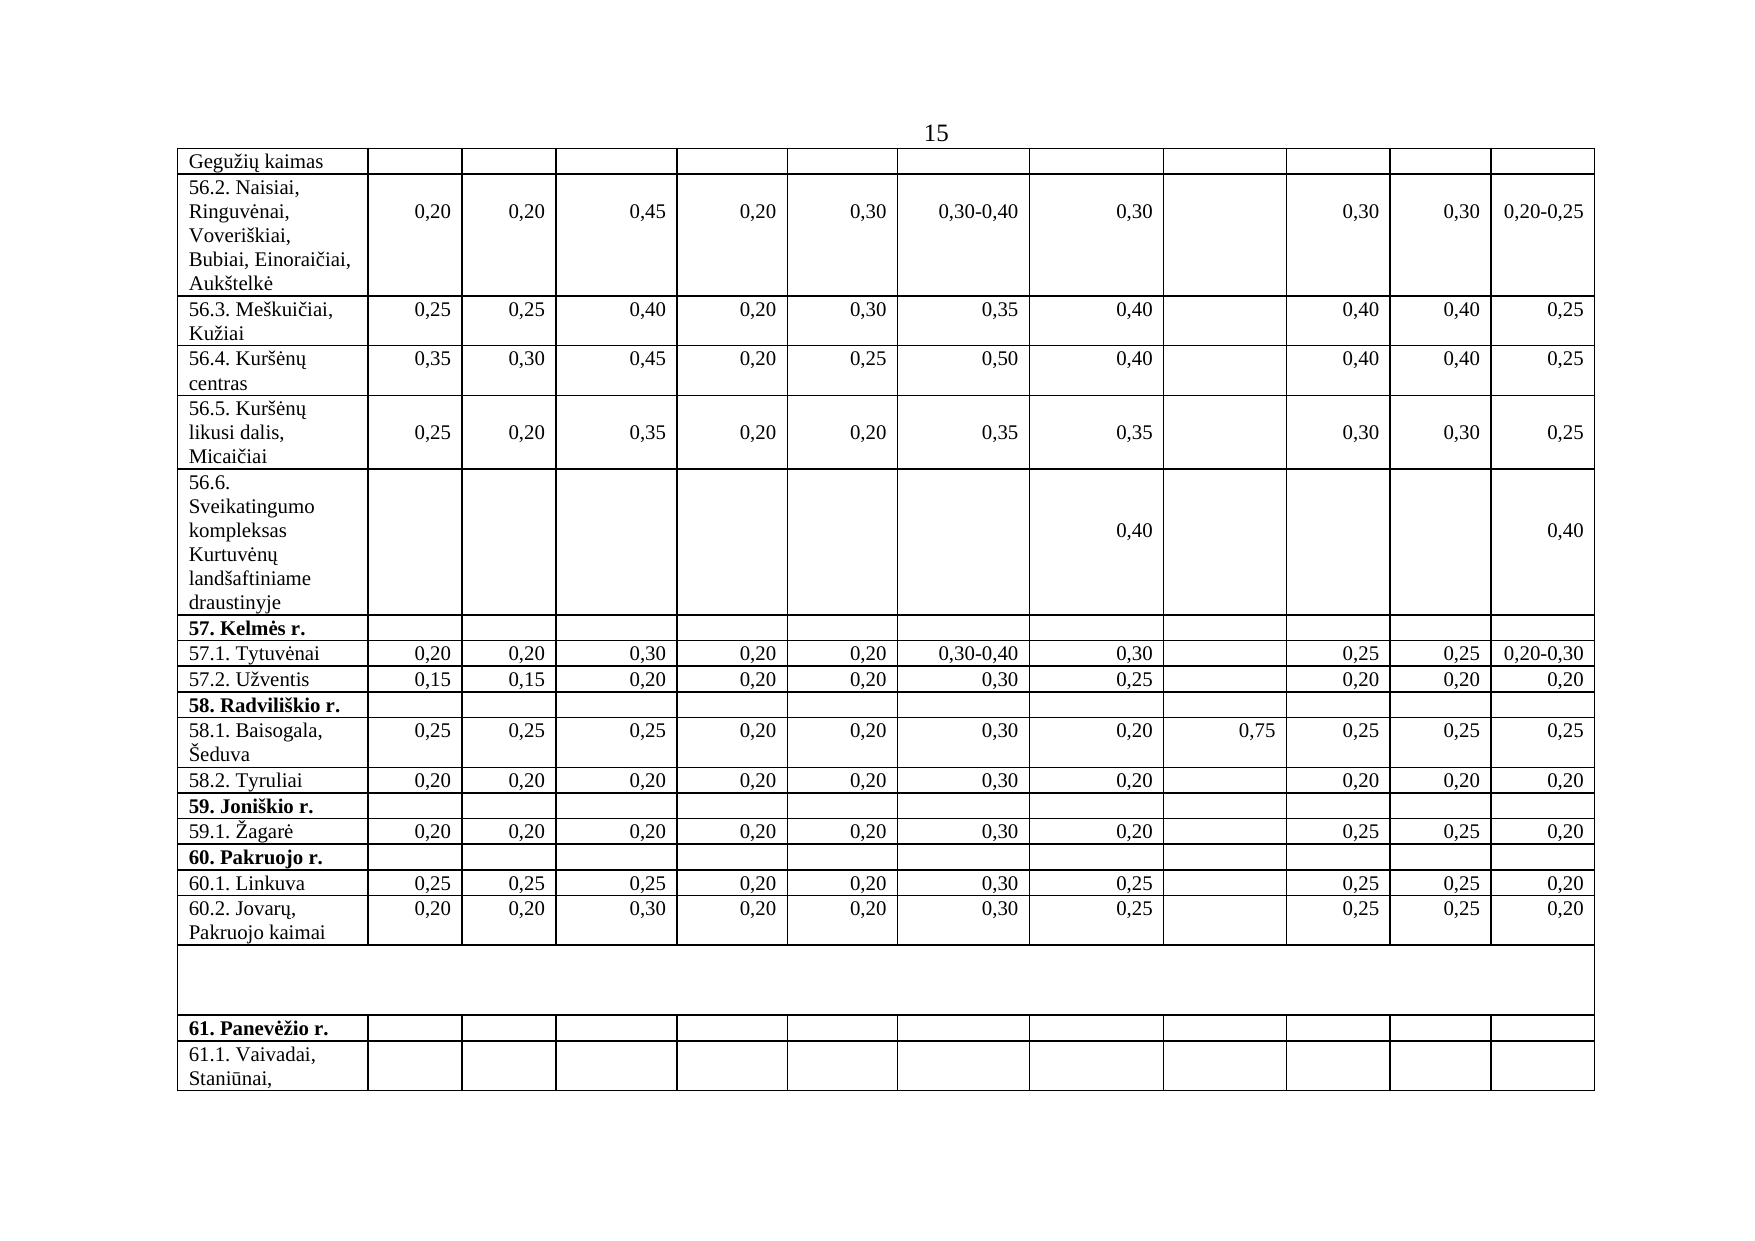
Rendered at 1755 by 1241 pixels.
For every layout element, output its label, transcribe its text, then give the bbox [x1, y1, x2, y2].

table_cell [1287, 845, 1389, 869]
table_cell 0,25 [1492, 396, 1594, 468]
table_cell 0,20 [463, 819, 555, 843]
table_cell [788, 693, 897, 717]
table_cell 0,20 [788, 871, 897, 894]
table_cell 0,20 [788, 667, 897, 691]
table_cell [1287, 1016, 1389, 1040]
table_cell [462, 946, 556, 1014]
table_cell 0,20 [788, 396, 897, 468]
table_cell 0,20 [1492, 896, 1594, 944]
table_cell [1164, 1016, 1286, 1040]
table_cell [369, 845, 461, 869]
table_cell [463, 794, 555, 818]
table_cell 0,20 [463, 768, 555, 792]
table_cell [1492, 616, 1594, 640]
table_cell [1492, 845, 1594, 869]
table_cell 56.3. Meškuičiai, Kužiai [178, 297, 367, 345]
table_cell 58.2. Tyruliai [178, 768, 367, 792]
table_cell [788, 1016, 897, 1040]
table_cell 0,25 [369, 871, 461, 894]
table_cell [1492, 1042, 1594, 1090]
table_cell [1164, 693, 1286, 717]
table_cell [678, 149, 787, 173]
table_cell [556, 946, 677, 1014]
table_cell 0,25 [1287, 819, 1389, 843]
table_cell Gegužių kaimas [178, 149, 367, 173]
table_cell 0,20 [678, 346, 787, 394]
table_cell [368, 946, 462, 1014]
table_cell [1286, 946, 1390, 1014]
table_cell [788, 1042, 897, 1090]
table_cell 0,20 [788, 641, 897, 665]
table_cell [1492, 693, 1594, 717]
table_cell 0,40 [1030, 346, 1163, 394]
table_cell 0,25 [463, 871, 555, 894]
table_cell 0,20 [678, 297, 787, 345]
table_cell [463, 149, 555, 173]
table_cell [678, 1042, 787, 1090]
table_cell [1030, 149, 1163, 173]
table_cell 0,20 [1287, 768, 1389, 792]
table_cell [788, 794, 897, 818]
table_cell [557, 693, 676, 717]
table_cell 0,25 [1287, 641, 1389, 665]
table_cell 0,25 [369, 718, 461, 766]
table_cell [788, 845, 897, 869]
table_cell 0,30-0,40 [898, 175, 1029, 295]
table_cell [1492, 794, 1594, 818]
table_cell 57.1. Tytuvėnai [178, 641, 367, 665]
table_cell 58.1. Baisogala, Šeduva [178, 718, 367, 766]
table_cell [1164, 946, 1286, 1014]
table_cell [788, 470, 897, 614]
table_cell 0,40 [557, 297, 676, 345]
table_cell 0,40 [1391, 346, 1490, 394]
table_cell 0,20 [369, 896, 461, 944]
table_cell 0,30 [898, 896, 1029, 944]
table_cell [1164, 819, 1286, 843]
table_cell 0,35 [898, 396, 1029, 468]
table_cell [369, 149, 461, 173]
table_cell [1391, 616, 1490, 640]
table_cell 0,25 [369, 297, 461, 345]
table_cell 0,25 [1391, 819, 1490, 843]
table_cell 0,20 [557, 768, 676, 792]
table_cell [1164, 396, 1286, 468]
table_cell [678, 794, 787, 818]
table_cell 0,30 [788, 297, 897, 345]
table_cell [1287, 616, 1389, 640]
table_cell [1287, 470, 1389, 614]
table_cell 56.5. Kuršėnų likusi dalis, Micaičiai [178, 396, 367, 468]
table_cell 56.2. Naisiai, Ringuvėnai, Voveriškiai, Bubiai, Einoraičiai, Aukštelkė [178, 175, 367, 295]
table_cell [787, 946, 897, 1014]
table_cell 61.1. Vaivadai, Staniūnai, [178, 1042, 367, 1090]
table_cell [898, 845, 1029, 869]
table_cell 61. Panevėžio r. [178, 1016, 367, 1040]
table_cell 0,25 [1391, 896, 1490, 944]
table_cell 0,20 [369, 819, 461, 843]
table_cell 60.2. Jovarų, Pakruojo kaimai [178, 896, 367, 944]
table_cell 0,30 [1287, 175, 1389, 295]
table_cell 0,25 [369, 396, 461, 468]
table_cell 0,25 [463, 718, 555, 766]
table_cell [898, 794, 1029, 818]
table_cell [898, 149, 1029, 173]
table_cell 0,25 [1492, 718, 1594, 766]
table_cell [898, 693, 1029, 717]
table_cell 0,30 [463, 346, 555, 394]
table_cell 0,20 [678, 718, 787, 766]
table_cell [369, 1016, 461, 1040]
table_cell [1164, 794, 1286, 818]
table_cell [678, 1016, 787, 1040]
table_cell 0,25 [788, 346, 897, 394]
table_cell 0,35 [1030, 396, 1163, 468]
table_cell 0,30-0,40 [898, 641, 1029, 665]
table_cell 0,30 [1030, 175, 1163, 295]
table_cell 0,15 [463, 667, 555, 691]
table_cell 0,45 [557, 346, 676, 394]
table_cell [557, 794, 676, 818]
table_cell [678, 616, 787, 640]
table_cell 0,20 [369, 768, 461, 792]
table_cell [1030, 1042, 1163, 1090]
table_cell [1390, 946, 1491, 1014]
table_cell 0,20 [463, 896, 555, 944]
table_cell 0,20-0,30 [1492, 641, 1594, 665]
table_cell 0,30 [1391, 175, 1490, 295]
table_cell [678, 693, 787, 717]
table_cell [369, 616, 461, 640]
table_cell [1030, 794, 1163, 818]
table_cell 57.2. Užventis [178, 667, 367, 691]
table_cell 0,20 [463, 641, 555, 665]
table_cell 59.1. Žagarė [178, 819, 367, 843]
table_cell [1164, 845, 1286, 869]
table_cell 0,20 [557, 819, 676, 843]
table_cell 0,40 [1492, 470, 1594, 614]
table_cell 0,20 [1492, 819, 1594, 843]
table_cell 0,30 [898, 768, 1029, 792]
table_cell 0,20 [1492, 768, 1594, 792]
table_cell [557, 616, 676, 640]
table_cell [369, 794, 461, 818]
table_cell [463, 616, 555, 640]
table_cell [1030, 845, 1163, 869]
table_cell [557, 470, 676, 614]
table_cell [1029, 946, 1163, 1014]
table_cell [898, 1042, 1029, 1090]
table_cell [1391, 470, 1490, 614]
table_cell 0,30 [557, 641, 676, 665]
table_cell 0,35 [557, 396, 676, 468]
table_cell 0,20 [788, 896, 897, 944]
table_cell [1287, 794, 1389, 818]
table_cell 0,20 [678, 175, 787, 295]
table_cell [1391, 794, 1490, 818]
table_cell 0,15 [369, 667, 461, 691]
table_cell 0,20 [463, 175, 555, 295]
table_cell 59. Joniškio r. [178, 794, 367, 818]
table_cell 0,20 [1287, 667, 1389, 691]
table_cell [1164, 175, 1286, 295]
table_cell [788, 616, 897, 640]
table_cell 0,30 [898, 718, 1029, 766]
table_cell 0,25 [557, 871, 676, 894]
table_cell 0,25 [1391, 871, 1490, 894]
table_cell [1164, 297, 1286, 345]
table_cell 0,25 [463, 297, 555, 345]
table_cell [1164, 871, 1286, 894]
table_cell 0,25 [1287, 896, 1389, 944]
table_cell 0,25 [1391, 718, 1490, 766]
table_cell 0,20 [1030, 718, 1163, 766]
table_cell [1287, 149, 1389, 173]
table_cell 0,20 [1030, 819, 1163, 843]
table_cell 0,35 [369, 346, 461, 394]
table_cell [1391, 149, 1490, 173]
table_cell [1287, 1042, 1389, 1090]
table_cell 0,40 [1030, 297, 1163, 345]
table_cell 0,40 [1287, 297, 1389, 345]
table_cell 0,35 [898, 297, 1029, 345]
table_cell 0,20 [788, 819, 897, 843]
table_cell 0,20 [788, 768, 897, 792]
table_cell 0,20 [678, 667, 787, 691]
table_cell 57. Kelmės r. [178, 616, 367, 640]
table_cell [1164, 667, 1286, 691]
table_cell [1492, 149, 1594, 173]
table_cell [898, 470, 1029, 614]
table_cell 0,25 [1287, 871, 1389, 894]
table_cell [463, 1016, 555, 1040]
table_cell [1164, 346, 1286, 394]
table_cell 0,20 [788, 718, 897, 766]
table_cell 0,30 [898, 871, 1029, 894]
table_cell [1164, 470, 1286, 614]
table_cell [1391, 1016, 1490, 1040]
table_cell [1030, 693, 1163, 717]
table_cell [463, 845, 555, 869]
table_cell [1287, 693, 1389, 717]
table_cell 0,20 [1492, 667, 1594, 691]
table_cell [1030, 1016, 1163, 1040]
table_cell 60.1. Linkuva [178, 871, 367, 894]
table_cell [463, 693, 555, 717]
table_cell [898, 1016, 1029, 1040]
table_cell [463, 470, 555, 614]
table_cell [1391, 1042, 1490, 1090]
table_cell [369, 693, 461, 717]
table_cell [1164, 149, 1286, 173]
table_cell [1164, 896, 1286, 944]
table_cell 0,30 [1287, 396, 1389, 468]
table_cell 0,40 [1030, 470, 1163, 614]
table_cell [557, 149, 676, 173]
table_cell 0,20 [557, 667, 676, 691]
table_cell [1491, 946, 1594, 1014]
table_cell 0,25 [1030, 896, 1163, 944]
table_cell 0,20 [678, 871, 787, 894]
table_cell [369, 1042, 461, 1090]
table_cell [788, 149, 897, 173]
table_cell [557, 1016, 676, 1040]
table_cell 0,20 [1391, 667, 1490, 691]
table_cell 0,30 [788, 175, 897, 295]
table_cell 0,30 [1030, 641, 1163, 665]
table_cell [1164, 1042, 1286, 1090]
table_cell [369, 470, 461, 614]
table_cell 0,20 [1492, 871, 1594, 894]
table_cell 0,40 [1287, 346, 1389, 394]
table_cell 0,20 [1030, 768, 1163, 792]
table_cell [557, 1042, 676, 1090]
table_cell 0,20 [678, 768, 787, 792]
table_cell 58. Radviliškio r. [178, 693, 367, 717]
table_cell 0,20 [1391, 768, 1490, 792]
table_cell 0,25 [1287, 718, 1389, 766]
table_cell 0,30 [898, 667, 1029, 691]
table_cell [1164, 616, 1286, 640]
table_cell 0,20 [369, 175, 461, 295]
table_cell [1164, 768, 1286, 792]
table_cell 0,20 [678, 819, 787, 843]
table_cell 0,20 [463, 396, 555, 468]
table_cell 0,25 [1492, 346, 1594, 394]
table_cell 0,30 [557, 896, 676, 944]
table_cell 0,25 [1030, 871, 1163, 894]
table_cell [1391, 845, 1490, 869]
table_cell 0,30 [1391, 396, 1490, 468]
table_cell 0,20-0,25 [1492, 175, 1594, 295]
table_cell 0,30 [898, 819, 1029, 843]
table_cell [678, 845, 787, 869]
table_cell [1164, 641, 1286, 665]
table_cell 0,20 [678, 896, 787, 944]
table_cell [677, 946, 787, 1014]
table_cell [463, 1042, 555, 1090]
table_cell 0,50 [898, 346, 1029, 394]
table_cell 0,25 [1030, 667, 1163, 691]
table_cell 0,75 [1164, 718, 1286, 766]
table_cell 0,25 [1391, 641, 1490, 665]
table_cell [898, 616, 1029, 640]
table_cell 0,20 [678, 396, 787, 468]
table_cell 0,20 [678, 641, 787, 665]
table_cell [1030, 616, 1163, 640]
table_cell [1492, 1016, 1594, 1040]
table_cell 56.4. Kuršėnų centras [178, 346, 367, 394]
table_cell [178, 946, 368, 1014]
table_cell 0,25 [557, 718, 676, 766]
table_cell 0,20 [369, 641, 461, 665]
table_cell 60. Pakruojo r. [178, 845, 367, 869]
table_cell 56.6. Sveikatingumo kompleksas Kurtuvėnų landšaftiniame draustinyje [178, 470, 367, 614]
table_cell [557, 845, 676, 869]
table_cell 0,25 [1492, 297, 1594, 345]
table_cell [678, 470, 787, 614]
table_cell [1391, 693, 1490, 717]
table_cell [898, 946, 1029, 1014]
table_cell 0,40 [1391, 297, 1490, 345]
table_cell 0,45 [557, 175, 676, 295]
